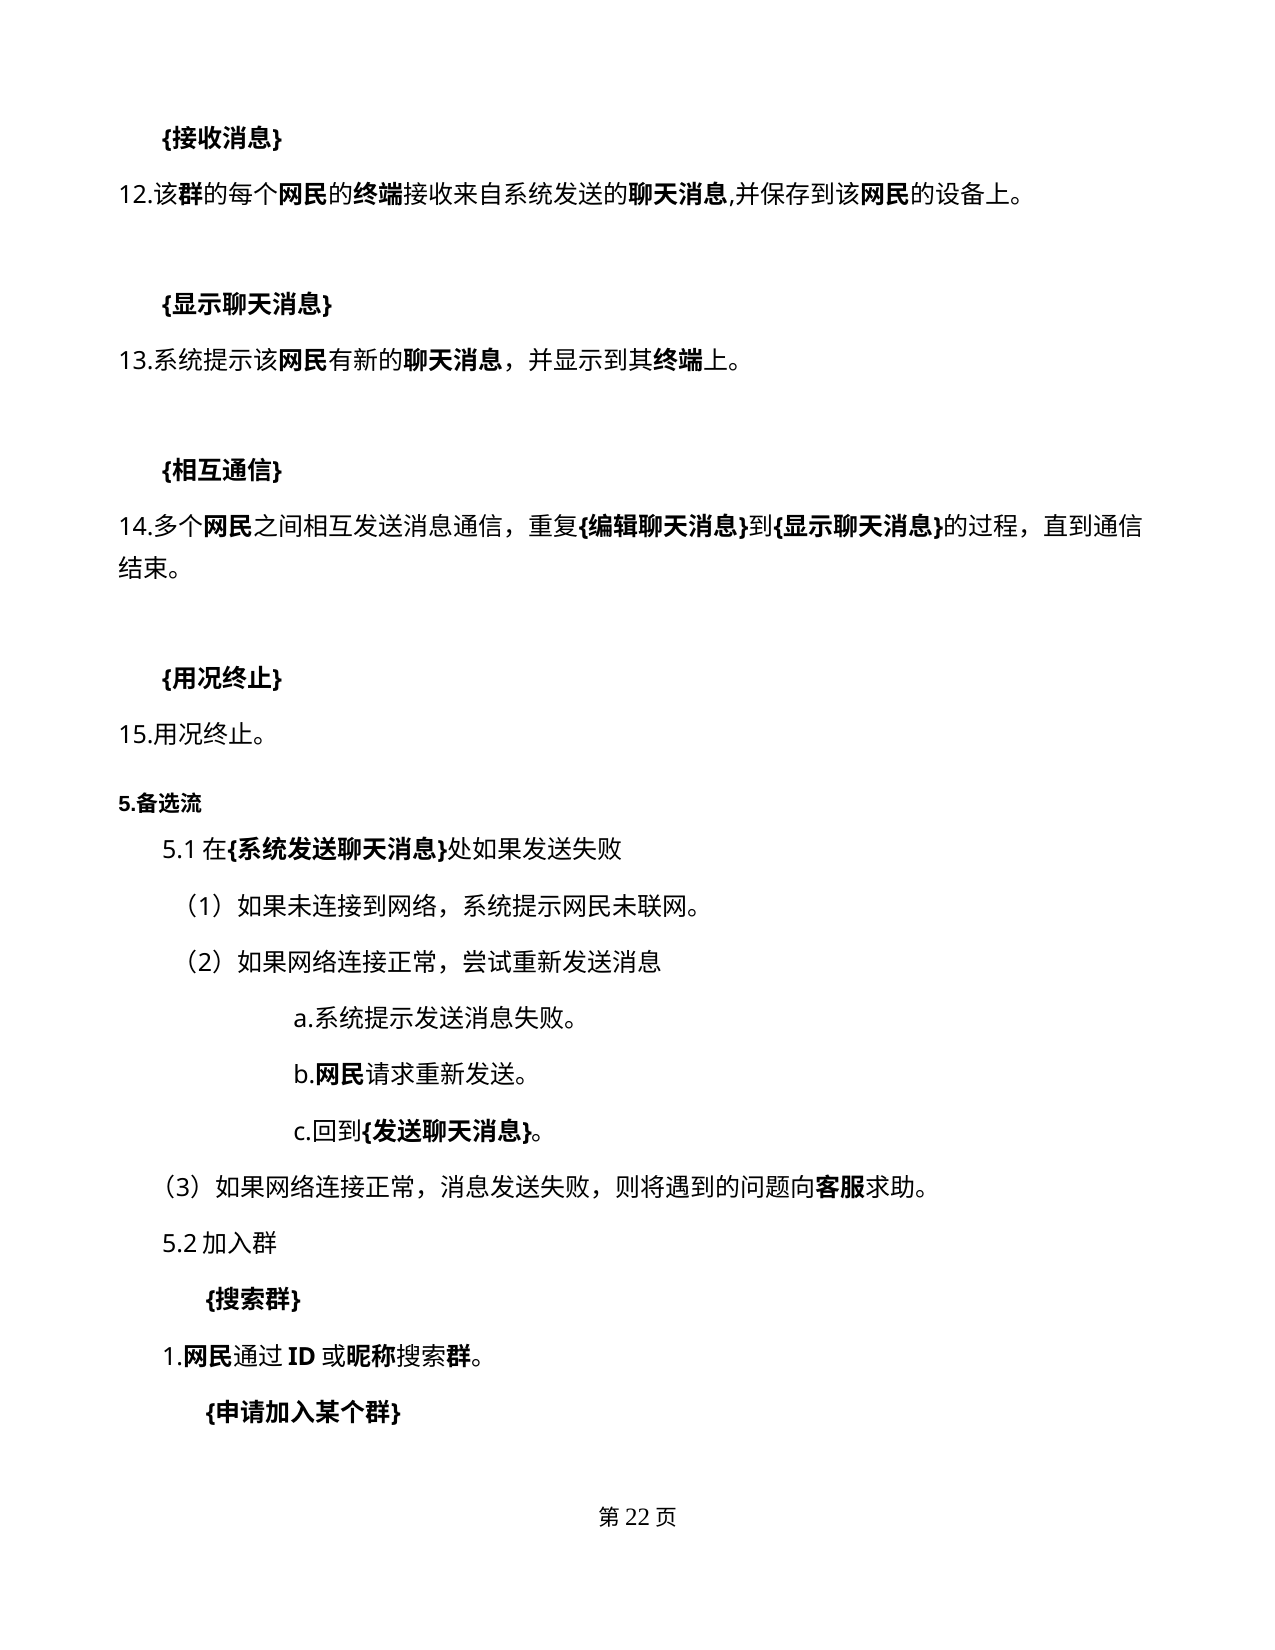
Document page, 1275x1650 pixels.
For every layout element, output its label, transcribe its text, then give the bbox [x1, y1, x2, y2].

text {申请加入某个群} [118, 1392, 1157, 1428]
text 1.网民通过ID或昵称搜索群。 [118, 1336, 1157, 1372]
text {用况终止} [118, 658, 1157, 695]
text b.网民请求重新发送。 [293, 1055, 1157, 1091]
text 5.2加入群 [118, 1223, 1157, 1260]
text {接收消息} [118, 118, 1157, 154]
text （1）如果未连接到网络，系统提示网民未联网。 [129, 886, 1157, 922]
text c.回到{发送聊天消息}。 [293, 1111, 1157, 1147]
text 15.用况终止。 [118, 715, 1157, 751]
text {搜索群} [118, 1280, 1157, 1316]
text {相互通信} [118, 451, 1157, 487]
text （3）如果网络连接正常，消息发送失败，则将遇到的问题向客服求助。 [118, 1167, 1157, 1203]
subtitle 5.备选流 [118, 786, 1157, 817]
text {显示聊天消息} [118, 284, 1157, 321]
text 14.多个网民之间相互发送消息通信，重复{编辑聊天消息}到{显示聊天消息}的过程，直到通信结束。 [118, 507, 1157, 585]
text （2）如果网络连接正常，尝试重新发送消息 [129, 942, 1157, 978]
text a.系统提示发送消息失败。 [293, 998, 1157, 1035]
text 5.1在{系统发送聊天消息}处如果发送失败 [118, 830, 1157, 866]
text 12.该群的每个网民的终端接收来自系统发送的聊天消息,并保存到该网民的设备上。 [118, 174, 1157, 211]
text 13.系统提示该网民有新的聊天消息，并显示到其终端上。 [118, 341, 1157, 377]
